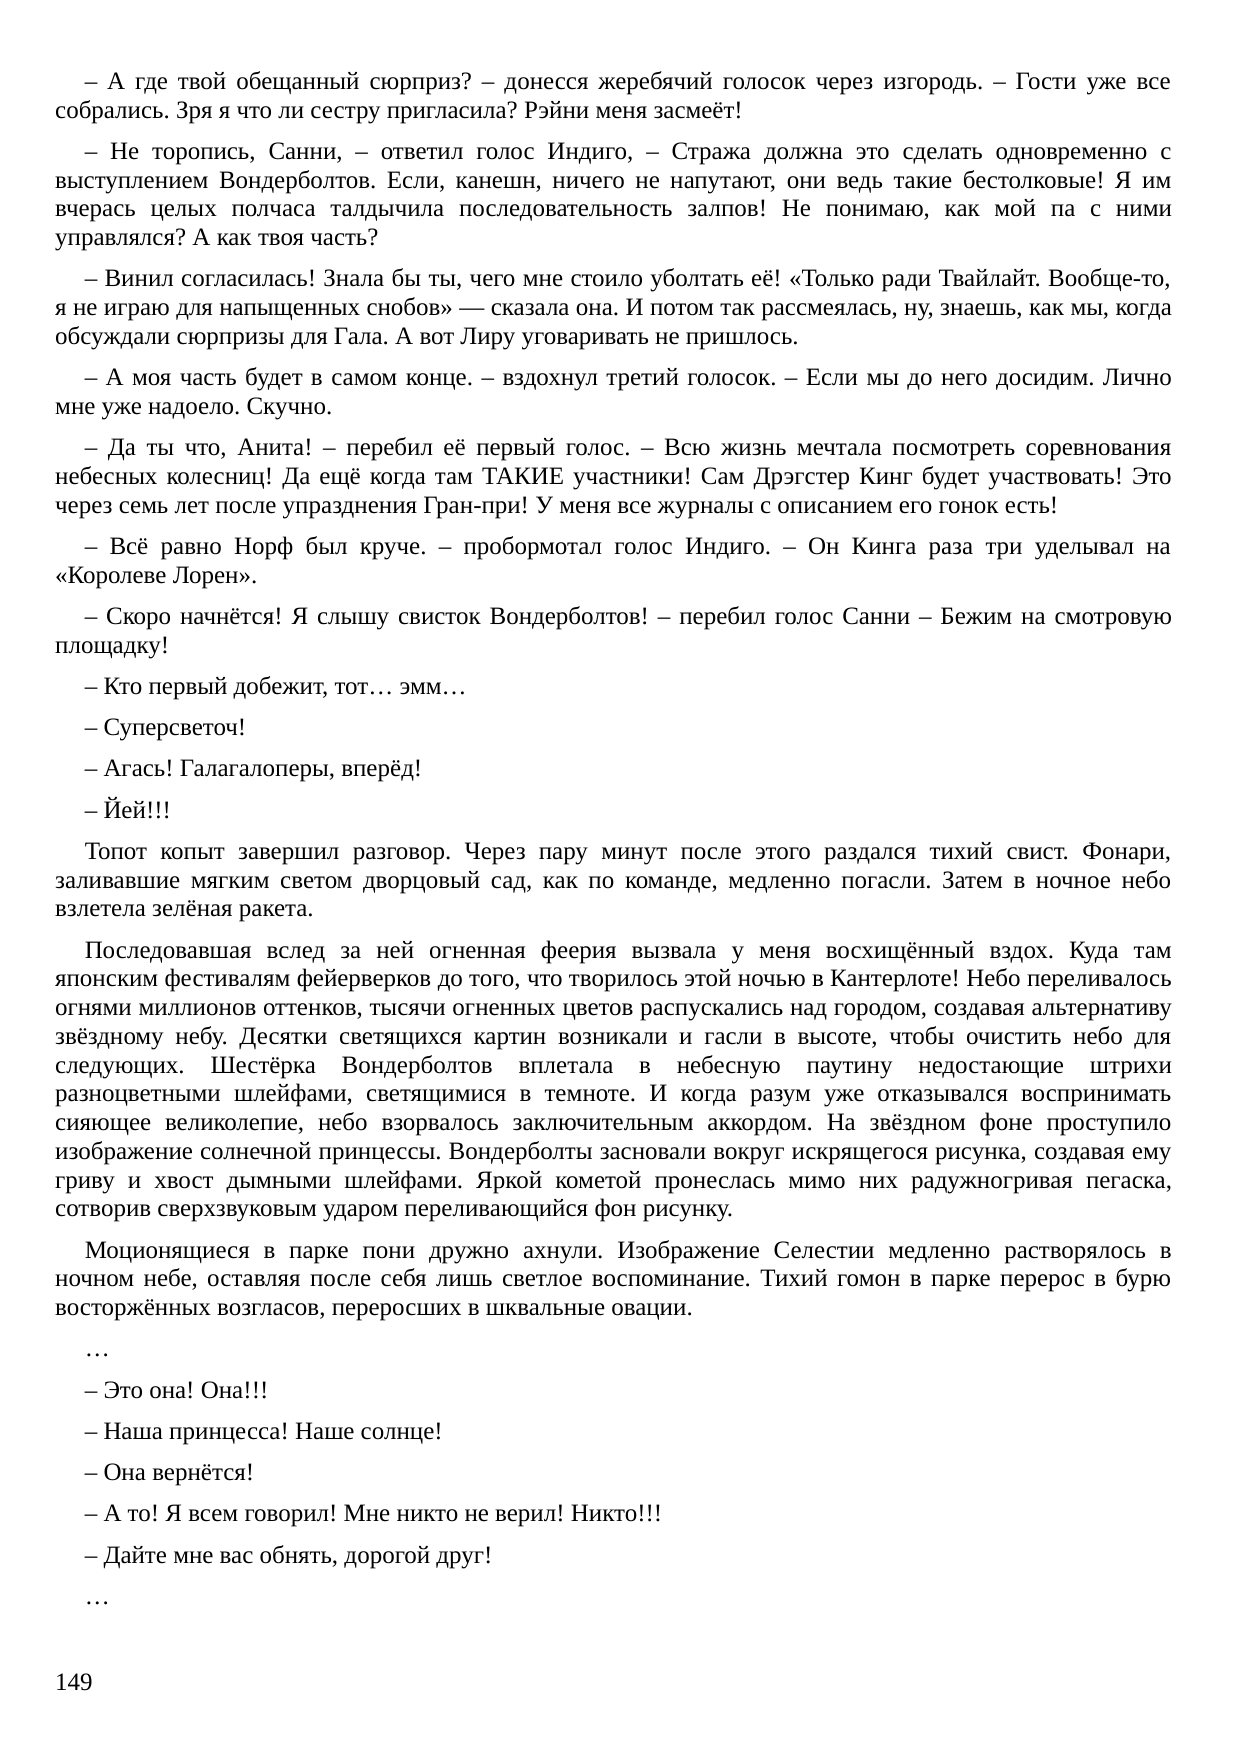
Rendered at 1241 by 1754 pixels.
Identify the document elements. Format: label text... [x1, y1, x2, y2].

text – Скоро начнётся! Я слышу свисток Вондерболтов! – перебил голос Санни – Бежим на смотровую площадку! [55, 601, 1173, 658]
text – Йей!!! [55, 795, 1173, 823]
text Топот копыт завершил разговор. Через пару минут после этого раздался тихий свист. Фонари, заливавшие мягким светом дворцовый сад, как по команде, медленно погасли. Затем в ночное небо взлетела зелёная ракета. [55, 836, 1173, 922]
text – Это она! Она!!! [55, 1375, 1173, 1403]
text – Винил согласилась! Знала бы ты, чего мне стоило уболтать её! «Только ради Твайлайт. Вообще-то, я не играю для напыщенных снобов» — сказала она. И потом так рассмеялась, ну, знаешь, как мы, когда обсуждали сюрпризы для Гала. А вот Лиру уговаривать не пришлось. [55, 263, 1173, 350]
text Моционящиеся в парке пони дружно ахнули. Изображение Селестии медленно растворялось в ночном небе, оставляя после себя лишь светлое воспоминание. Тихий гомон в парке перерос в бурю восторжённых возгласов, переросших в шквальные овации. [55, 1235, 1173, 1321]
text – Всё равно Норф был круче. – пробормотал голос Индиго. – Он Кинга раза три уделывал на «Королеве Лорен». [55, 531, 1173, 588]
text – Наша принцесса! Наше солнце! [55, 1416, 1173, 1445]
text – Не торопись, Санни, – ответил голос Индиго, – Стража должна это сделать одновременно с выступлением Вондерболтов. Если, канешн, ничего не напутают, они ведь такие бестолковые! Я им вчерась целых полчаса талдычила последовательность залпов! Не понимаю, как мой па с ними управлялся? А как твоя часть? [55, 136, 1173, 251]
text Последовавшая вслед за ней огненная феерия вызвала у меня восхищённый вздох. Куда там японским фестивалям фейерверков до того, что творилось этой ночью в Кантерлоте! Небо переливалось огнями миллионов оттенков, тысячи огненных цветов распускались над городом, создавая альтернативу звёздному небу. Десятки светящихся картин возникали и гасли в высоте, чтобы очистить небо для следующих. Шестёрка Вондерболтов вплетала в небесную паутину недостающие штрихи разноцветными шлейфами, светящимися в темноте. И когда разум уже отказывался воспринимать сияющее великолепие, небо взорвалось заключительным аккордом. На звёздном фоне проступило изображение солнечной принцессы. Вондерболты засновали вокруг искрящегося рисунка, создавая ему гриву и хвост дымными шлейфами. Яркой кометой пронеслась мимо них радужногривая пегаска, сотворив сверхзвуковым ударом переливающийся фон рисунку. [55, 935, 1173, 1222]
text – А моя часть будет в самом конце. – вздохнул третий голосок. – Если мы до него досидим. Лично мне уже надоело. Скучно. [55, 362, 1173, 420]
text – Да ты что, Анита! – перебил её первый голос. – Всю жизнь мечтала посмотреть соревнования небесных колесниц! Да ещё когда там ТАКИЕ участники! Сам Дрэгстер Кинг будет участвовать! Это через семь лет после упразднения Гран-при! У меня все журналы с описанием его гонок есть! [55, 432, 1173, 518]
text – Кто первый добежит, тот… эмм… [55, 671, 1173, 700]
text – А то! Я всем говорил! Мне никто не верил! Никто!!! [55, 1498, 1173, 1527]
text … [55, 1333, 1173, 1362]
text – Она вернётся! [55, 1457, 1173, 1486]
text … [55, 1581, 1173, 1610]
text – Агась! Галагалоперы, вперёд! [55, 753, 1173, 782]
text – Суперсветоч! [55, 712, 1173, 741]
text – А где твой обещанный сюрприз? – донесся жеребячий голосок через изгородь. – Гости уже все собрались. Зря я что ли сестру пригласила? Рэйни меня засмеёт! [55, 66, 1173, 123]
text – Дайте мне вас обнять, дорогой друг! [55, 1540, 1173, 1568]
